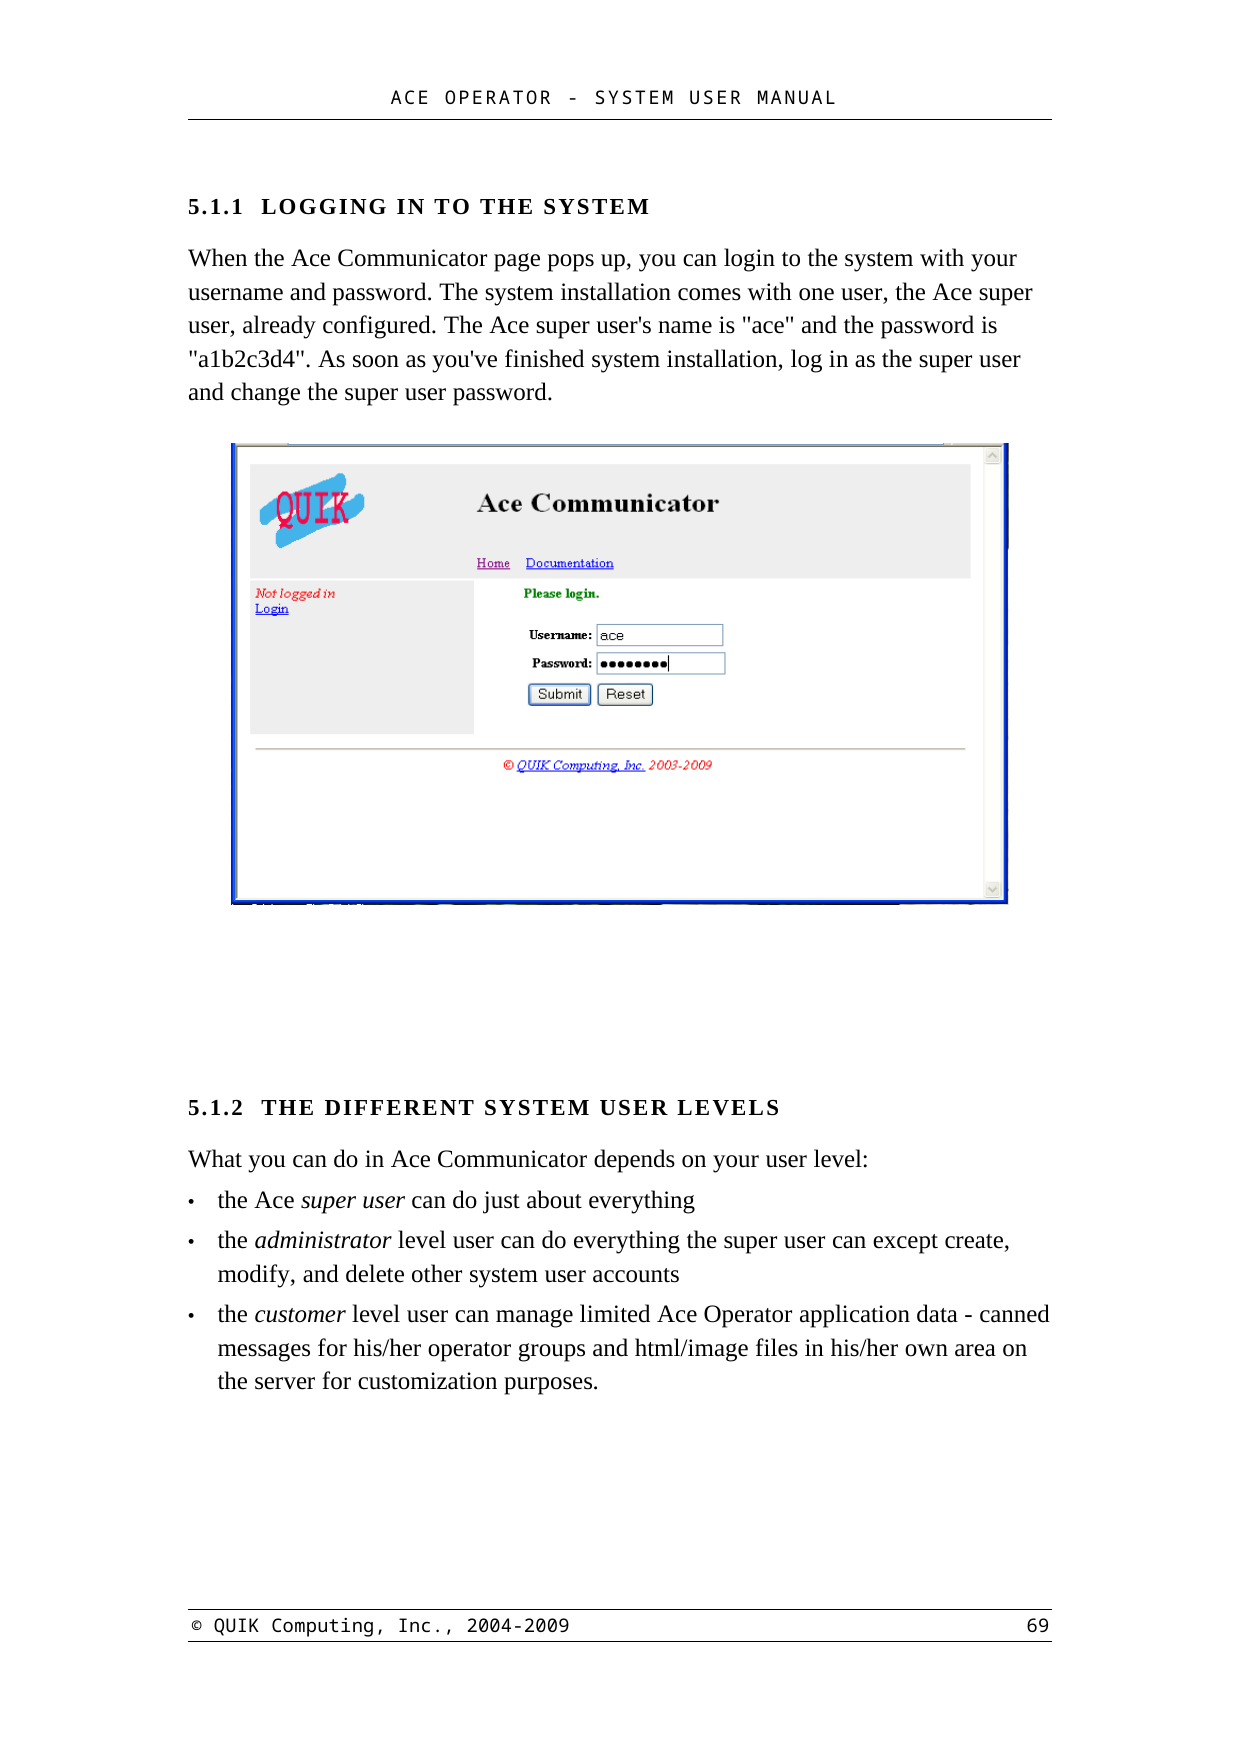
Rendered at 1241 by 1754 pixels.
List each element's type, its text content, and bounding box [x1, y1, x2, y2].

list the Ace super user can do just about everything [188, 1186, 1052, 1214]
picture [231, 443, 1009, 905]
subtitle The Different System User Levels [188, 1095, 1052, 1121]
text When the Ace Communicator page pops up, you can login to the system with your username and password. The system installation comes with one user, the Ace super user, already configured. The Ace super user's name is "ace" and the password is "a1b2c3d4". As soon as you've finished system installation, log in as the super user and change the super user password. [188, 244, 1052, 440]
text What you can do in Ace Communicator depends on your user level: [188, 1145, 1052, 1173]
list the administrator level user can do everything the super user can except create, modify, and delete other system user accounts [188, 1226, 1052, 1288]
subtitle Logging In to the System [188, 194, 1052, 219]
list the customer level user can manage limited Ace Operator application data - canned messages for his/her operator groups and html/image files in his/her own area on the server for customization purposes. [188, 1300, 1052, 1395]
